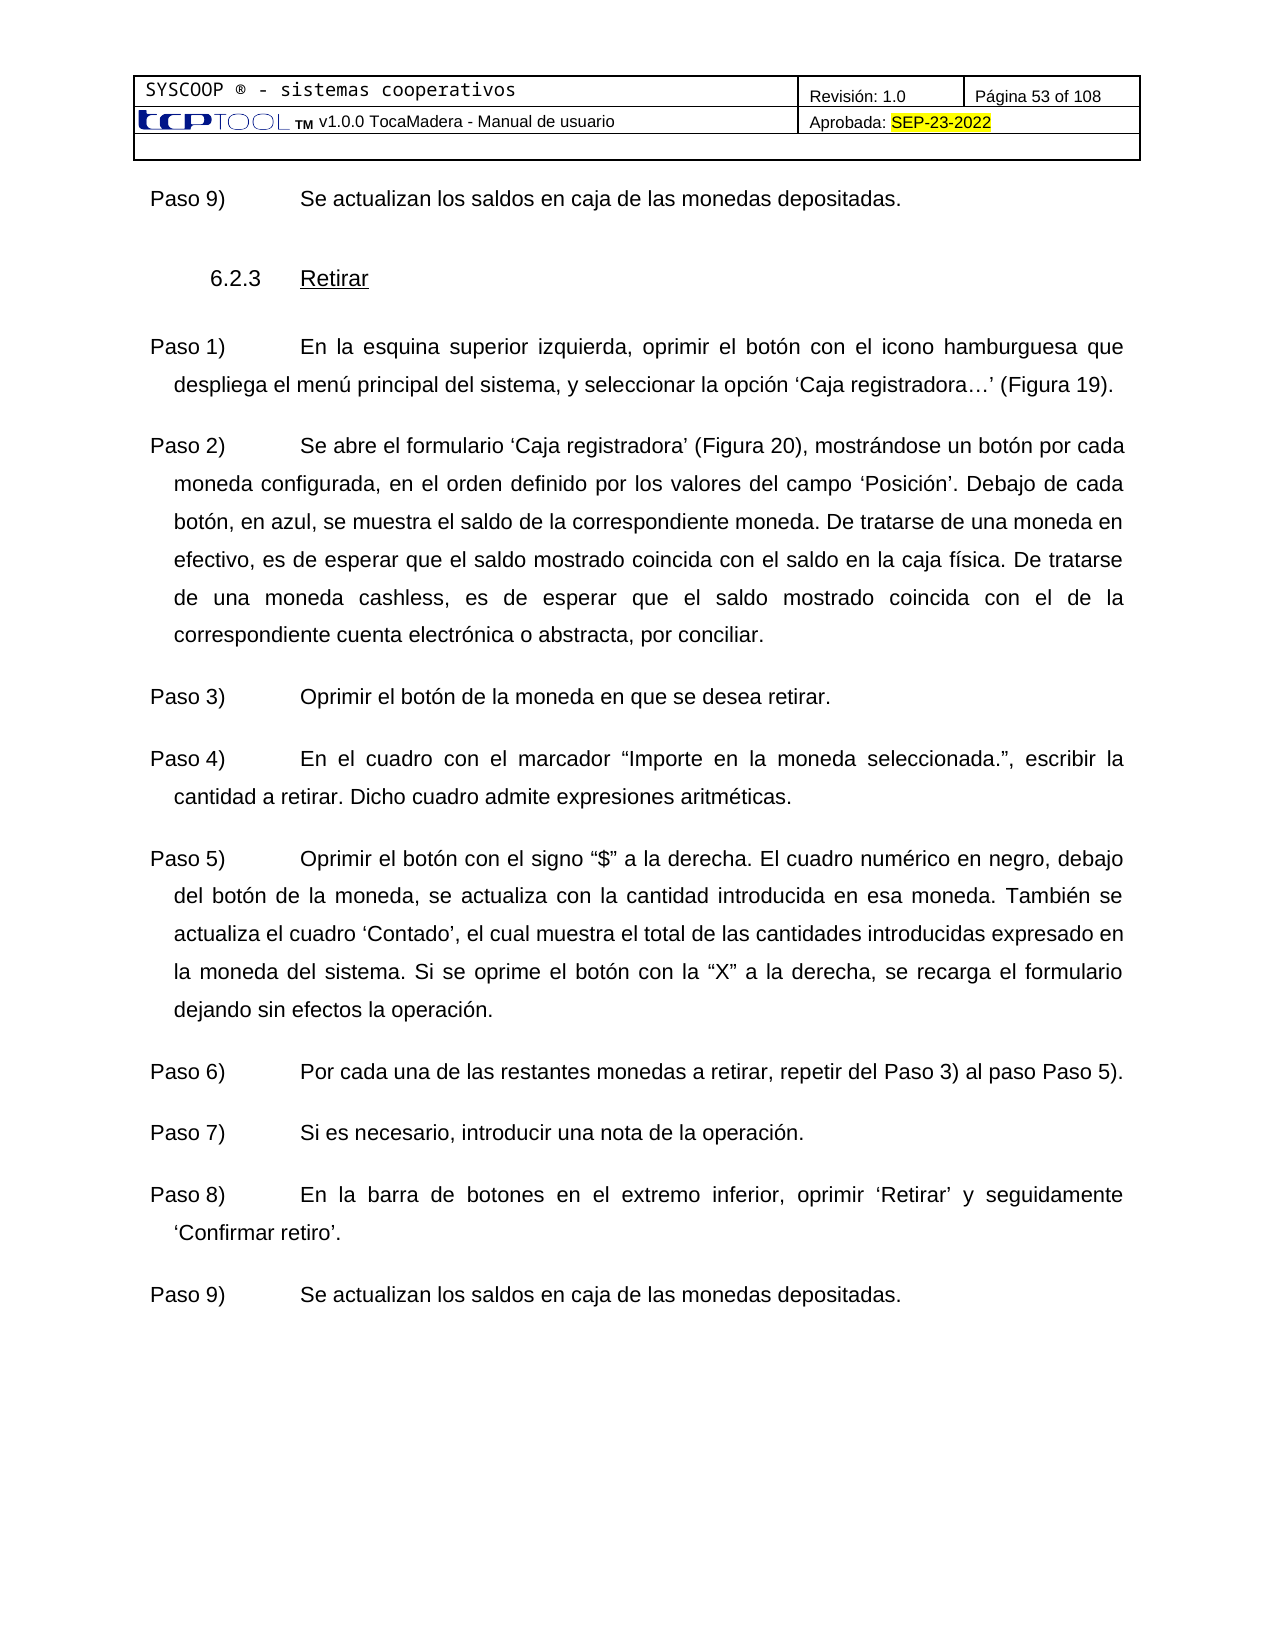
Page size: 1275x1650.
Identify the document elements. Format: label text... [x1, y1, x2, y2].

list Si es necesario, introducir una nota de la operación. [150, 1120, 1125, 1146]
list Oprimir el botón de la moneda en que se desea retirar. [150, 684, 1125, 709]
list Por cada una de las restantes monedas a retirar, repetir del Paso 3) al paso Paso 5). [150, 1058, 1125, 1084]
list Se actualizan los saldos en caja de las monedas depositadas. [150, 186, 1125, 211]
list En la barra de botones en el extremo inferior, oprimir ‘Retirar’ y seguidamente ‘Confirmar retiro’. [150, 1182, 1125, 1245]
list Oprimir el botón con el signo “$” a la derecha. El cuadro numérico en negro, debajo del botón de la moneda, se actualiza con la cantidad introducida en esa moneda. También se actualiza el cuadro ‘Contado’, el cual muestra el total de las cantidades introducidas expresado en la moneda del sistema. Si se oprime el botón con la “X” a la derecha, se recarga el formulario dejando sin efectos la operación. [150, 846, 1125, 1022]
picture [138, 110, 290, 130]
list Se abre el formulario ‘Caja registradora’ (Figura 20), mostrándose un botón por cada moneda configurada, en el orden definido por los valores del campo ‘Posición’. Debajo de cada botón, en azul, se muestra el saldo de la correspondiente moneda. De tratarse de una moneda en efectivo, es de esperar que el saldo mostrado coincida con el saldo en la caja física. De tratarse de una moneda cashless, es de esperar que el saldo mostrado coincida con el de la correspondiente cuenta electrónica o abstracta, por conciliar. [150, 433, 1125, 648]
list Se actualizan los saldos en caja de las monedas depositadas. [150, 1282, 1125, 1307]
list En el cuadro con el marcador “Importe en la moneda seleccionada.”, escribir la cantidad a retirar. Dicho cuadro admite expresiones aritméticas. [150, 746, 1125, 809]
list En la esquina superior izquierda, oprimir el botón con el icono hamburguesa que despliega el menú principal del sistema, y seleccionar la opción ‘Caja registradora…’ (Figura 19). [150, 334, 1125, 397]
subtitle Retirar [210, 265, 1125, 292]
